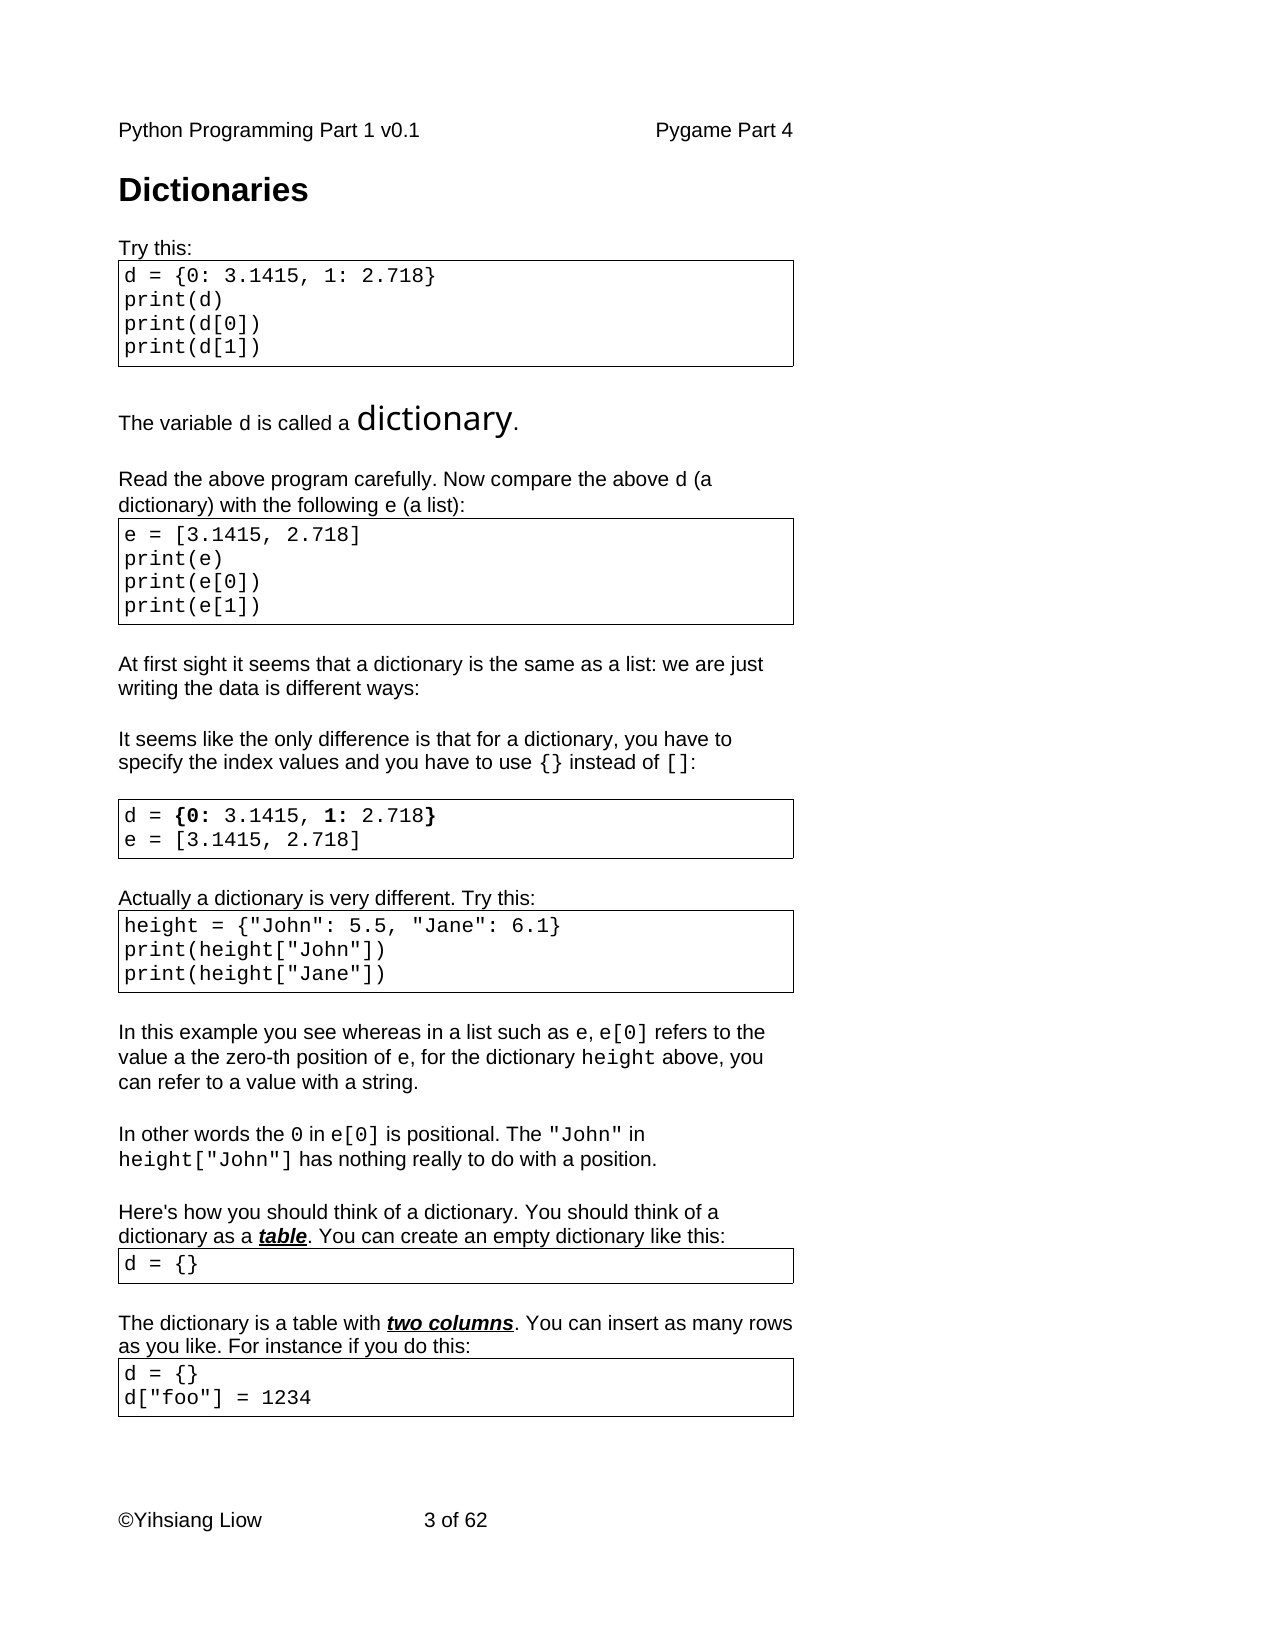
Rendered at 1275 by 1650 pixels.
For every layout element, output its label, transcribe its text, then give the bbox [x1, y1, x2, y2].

text At first sight it seems that a dictionary is the same as a list: we are just writing the data is different ways: [118, 653, 793, 699]
text Actually a dictionary is very different. Try this: [118, 886, 793, 910]
text In this example you see whereas in a list such as e, e[0] refers to the value a the zero-th position of e, for the dictionary height above, you can refer to a value with a string. [118, 1021, 793, 1094]
table_header d = {} [119, 1249, 793, 1283]
text The variable d is called a dictionary. [118, 394, 793, 440]
table_header d = {0: 3.1415, 1: 2.718} print(d) print(d[0]) print(d[1]) [119, 261, 793, 366]
text Read the above program carefully. Now compare the above d (a dictionary) with the following e (a list): [118, 468, 793, 518]
table_header d = {0: 3.1415, 1: 2.718} e = [3.1415, 2.718] [119, 800, 793, 858]
text Try this: [118, 236, 793, 260]
table_header e = [3.1415, 2.718] print(e) print(e[0]) print(e[1]) [119, 519, 793, 624]
text Dictionaries [118, 171, 793, 208]
text It seems like the only difference is that for a dictionary, you have to specify the index values and you have to use {} instead of []: [118, 728, 793, 776]
text The dictionary is a table with two columns. You can insert as many rows as you like. For instance if you do this: [118, 1311, 793, 1357]
text Here's how you should think of a dictionary. You should think of a dictionary as a table. You can create an empty dictionary like this: [118, 1201, 793, 1247]
table_header d = {} d["foo"] = 1234 [119, 1359, 793, 1416]
text In other words the 0 in e[0] is positional. The "John" in height["John"] has nothing really to do with a position. [118, 1122, 793, 1173]
table_header height = {"John": 5.5, "Jane": 6.1} print(height["John"]) print(height["Jane"]) [119, 911, 793, 992]
